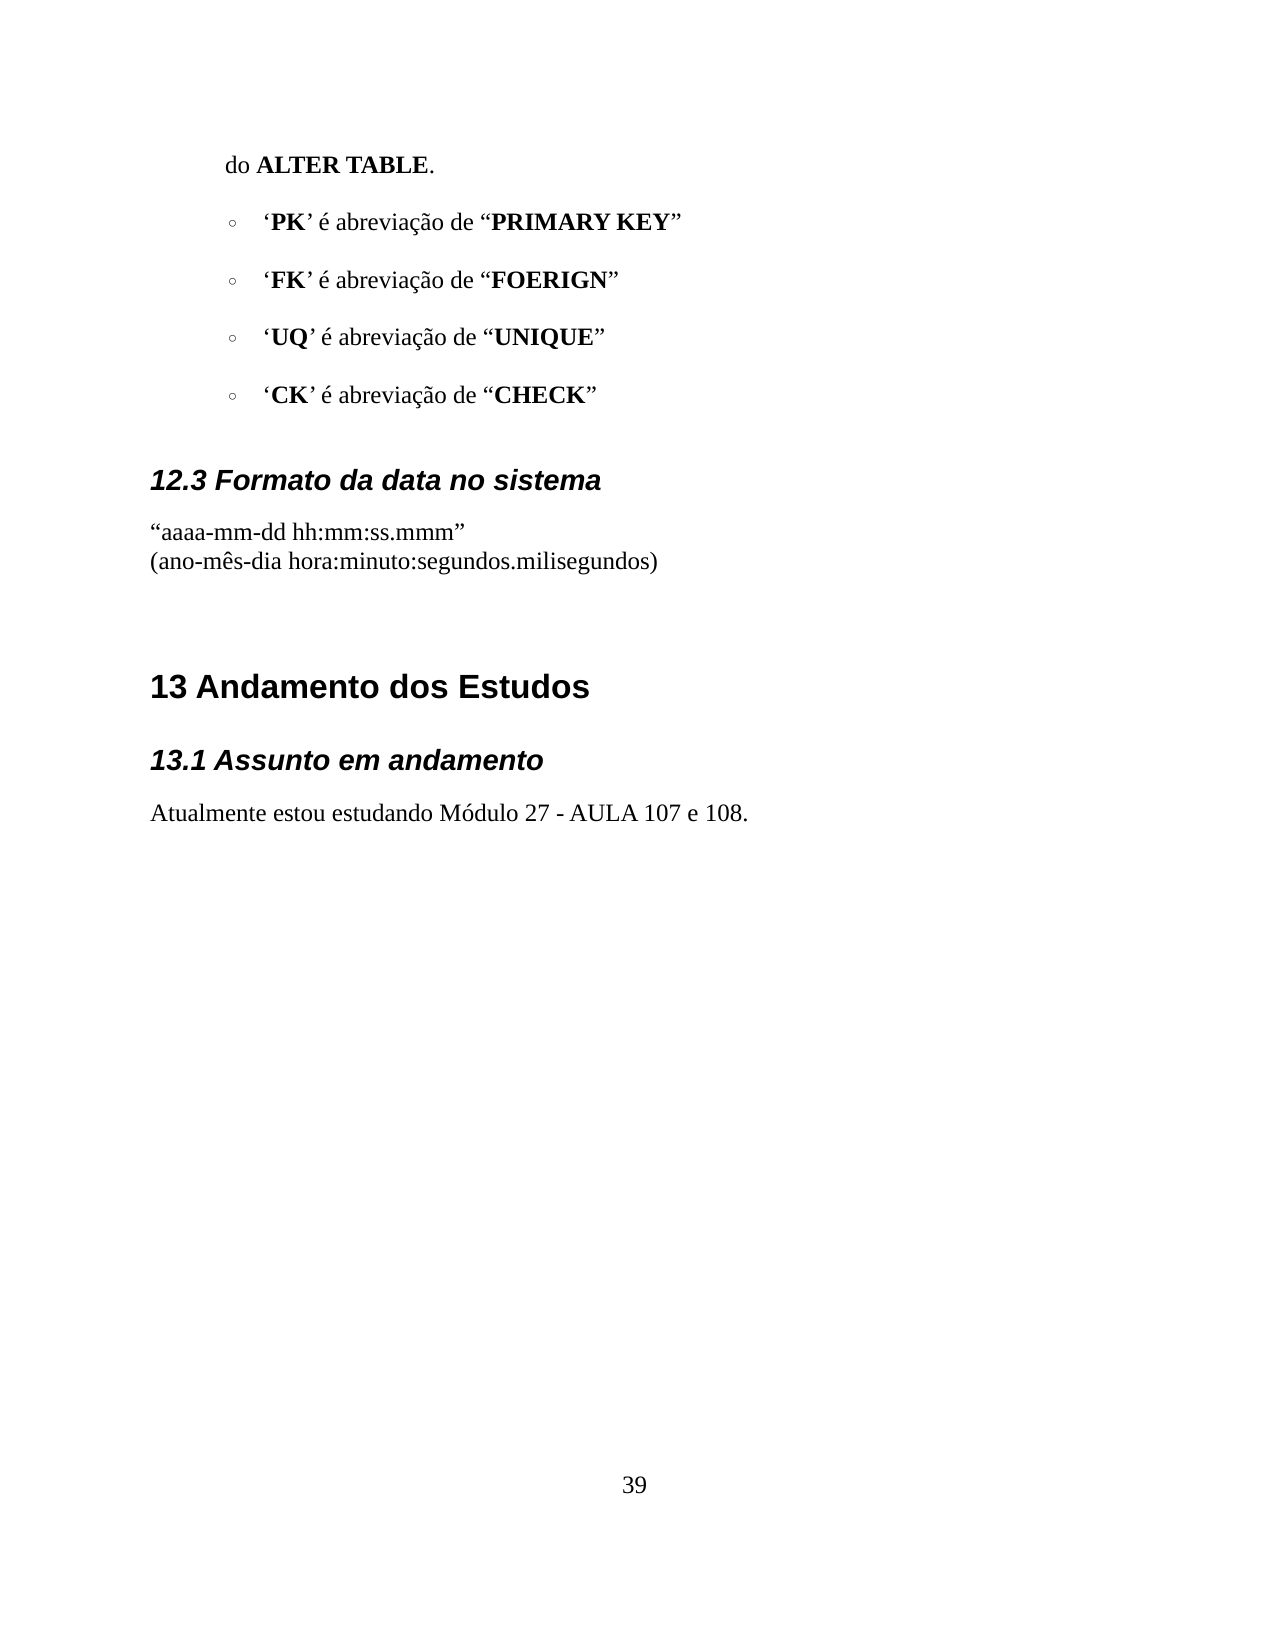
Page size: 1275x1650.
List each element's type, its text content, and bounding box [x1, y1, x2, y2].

list ‘FK’ é abreviação de “FOERIGN” [225, 265, 1125, 322]
text Atualmente estou estudando Módulo 27 - AULA 107 e 108. [150, 798, 1125, 855]
text “aaaa-mm-dd hh:mm:ss.mmm” (ano-mês-dia hora:minuto:segundos.milisegundos) [150, 517, 1125, 604]
list ‘CK’ é abreviação de “CHECK” [225, 380, 1125, 437]
list do ALTER TABLE. [187, 150, 1125, 207]
list ‘UQ’ é abreviação de “UNIQUE” [225, 322, 1125, 380]
subtitle 13.1 Assunto em andamento [150, 743, 1125, 776]
list ‘PK’ é abreviação de “PRIMARY KEY” [225, 207, 1125, 265]
subtitle 13 Andamento dos Estudos [150, 666, 1125, 705]
subtitle 12.3 Formato da data no sistema [150, 462, 1125, 496]
